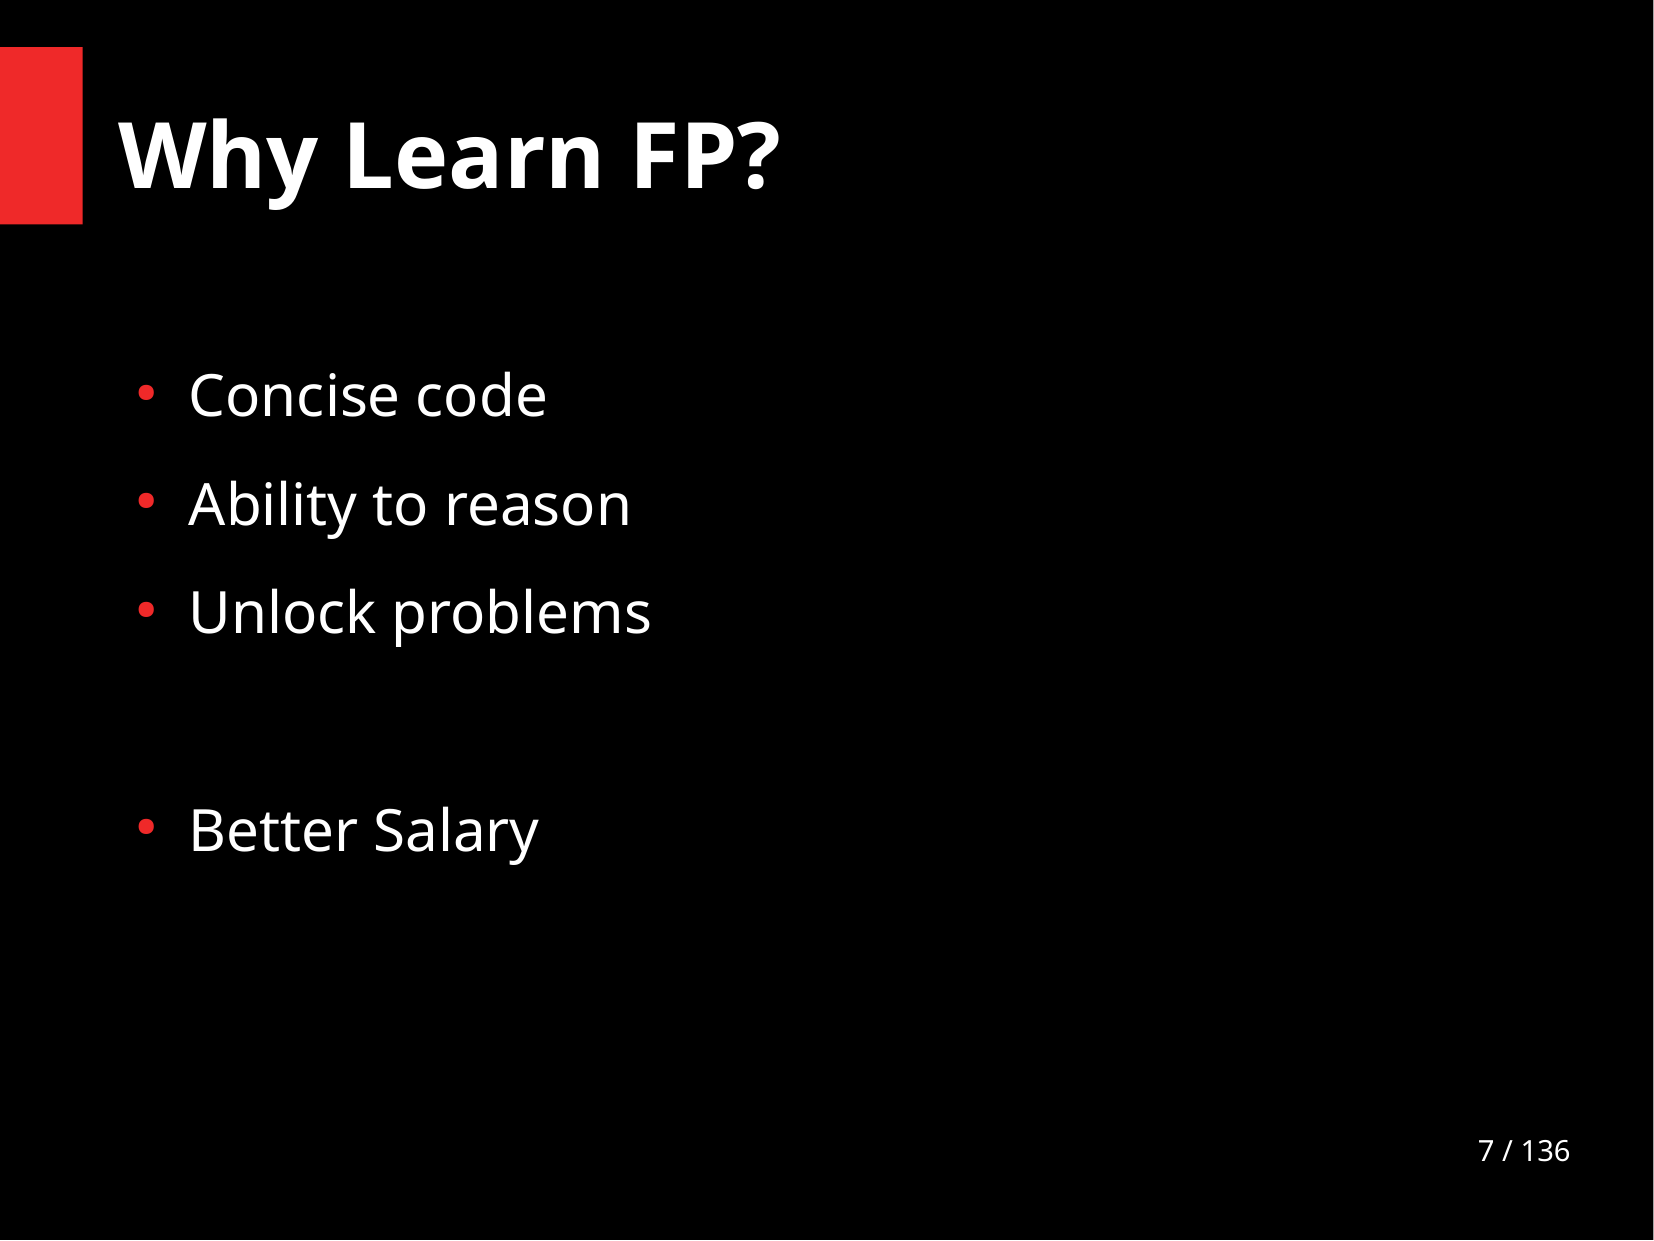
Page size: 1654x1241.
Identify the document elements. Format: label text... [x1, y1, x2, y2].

title Why Learn FP? [118, 49, 1571, 257]
list Concise code Ability to reason Unlock problems Better Salary [118, 354, 1536, 1074]
